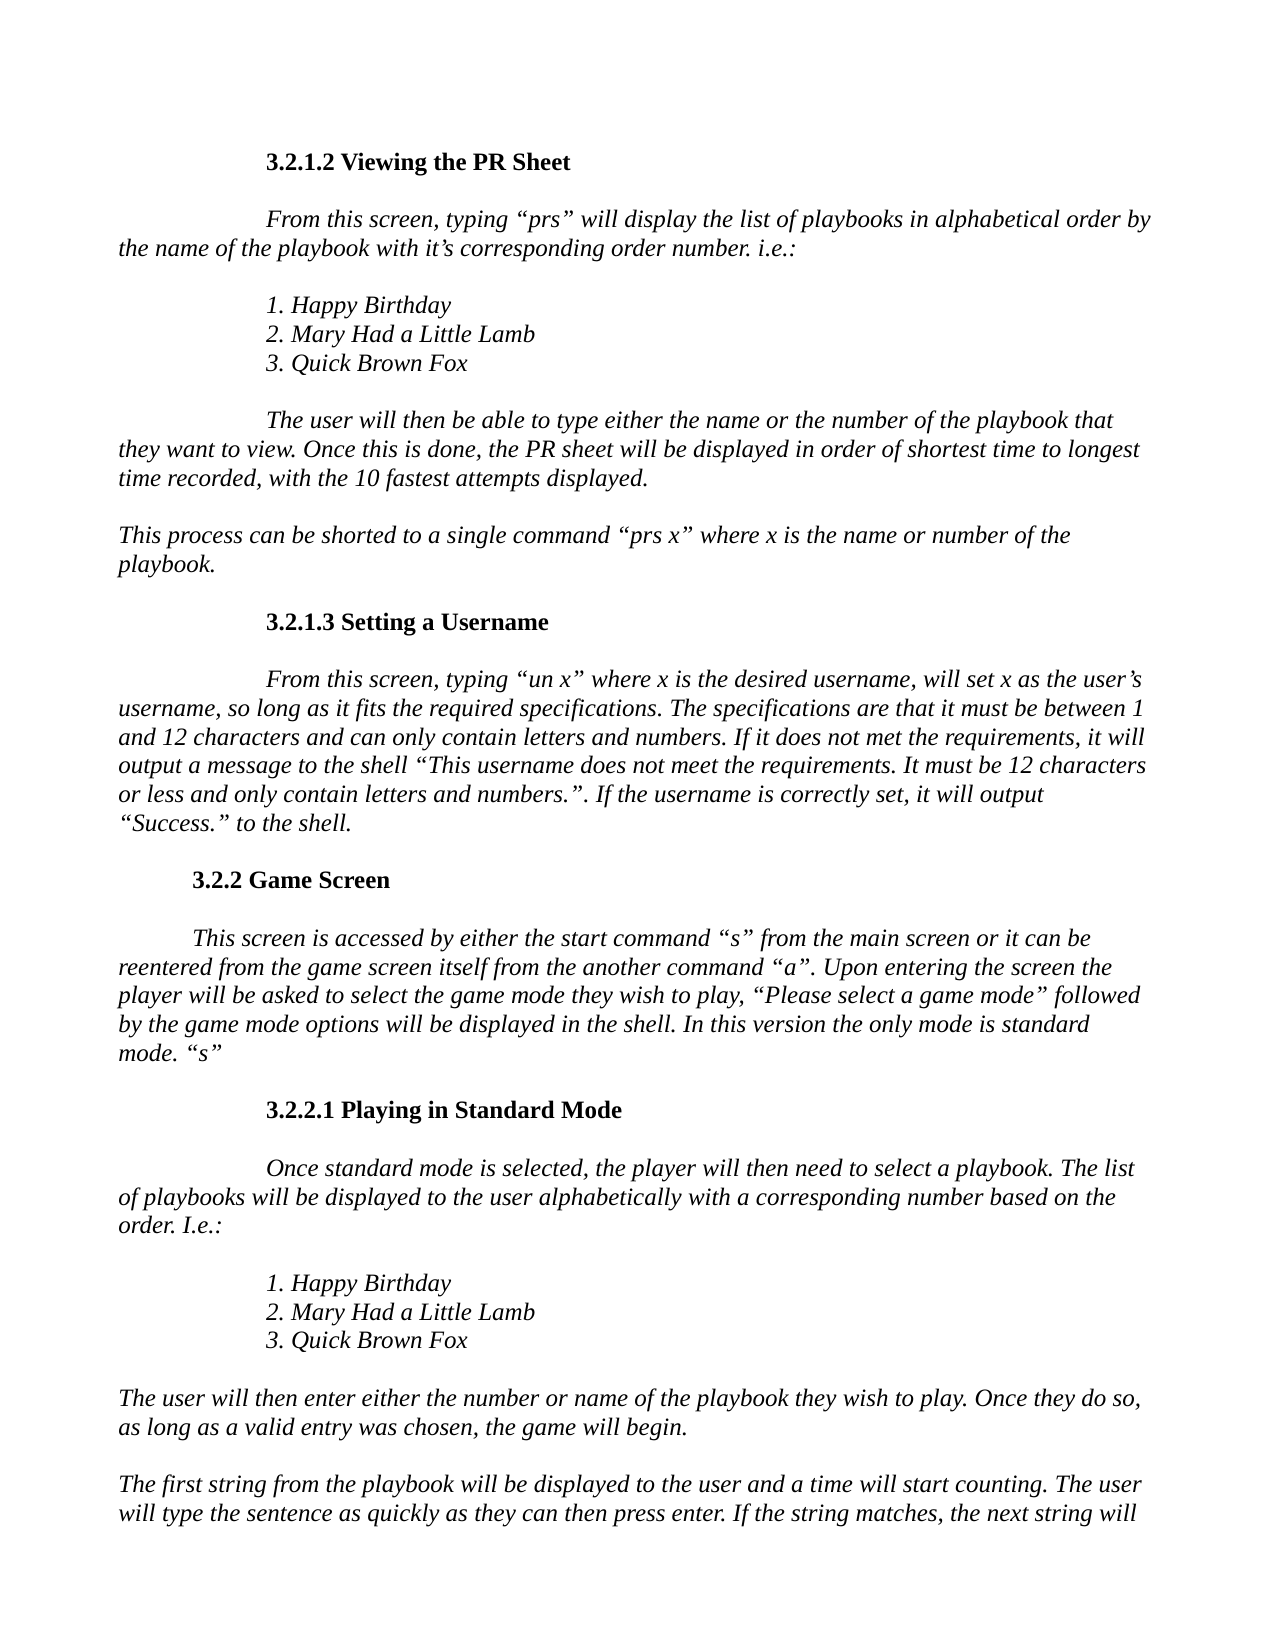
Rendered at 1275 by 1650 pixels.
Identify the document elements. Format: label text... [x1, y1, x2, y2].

text This screen is accessed by either the start command “s” from the main screen or it can be reentered from the game screen itself from the another command “a”. Upon entering the screen the player will be asked to select the game mode they wish to play, “Please select a game mode” followed by the game mode options will be displayed in the shell. In this version the only mode is standard mode. “s” [118, 923, 1157, 1067]
text 3. Quick Brown Fox [118, 1326, 1157, 1354]
text The user will then be able to type either the name or the number of the playbook that they want to view. Once this is done, the PR sheet will be displayed in order of shortest time to longest time recorded, with the 10 fastest attempts displayed. [118, 406, 1157, 492]
text 3.2.1.3 Setting a Username [118, 607, 1157, 636]
text 2. Mary Had a Little Lamb [118, 319, 1157, 348]
text The first string from the playbook will be displayed to the user and a time will start counting. The user will type the sentence as quickly as they can then press enter. If the string matches, the next string will [118, 1469, 1157, 1527]
text From this screen, typing “un x” where x is the desired username, will set x as the user’s username, so long as it fits the required specifications. The specifications are that it must be between 1 and 12 characters and can only contain letters and numbers. If it does not met the requirements, it will output a message to the shell “This username does not meet the requirements. It must be 12 characters or less and only contain letters and numbers.”. If the username is correctly set, it will output “Success.” to the shell. [118, 664, 1157, 837]
text 3.2.2 Game Screen [118, 866, 1157, 894]
text 2. Mary Had a Little Lamb [118, 1297, 1157, 1326]
text From this screen, typing “prs” will display the list of playbooks in alphabetical order by the name of the playbook with it’s corresponding order number. i.e.: [118, 204, 1157, 262]
text 3.2.2.1 Playing in Standard Mode [118, 1096, 1157, 1124]
text 1. Happy Birthday [118, 291, 1157, 319]
text 3.2.1.2 Viewing the PR Sheet [118, 147, 1157, 176]
text Once standard mode is selected, the player will then need to select a playbook. The list of playbooks will be displayed to the user alphabetically with a corresponding number based on the order. I.e.: [118, 1153, 1157, 1239]
text 3. Quick Brown Fox [118, 348, 1157, 377]
text The user will then enter either the number or name of the playbook they wish to play. Once they do so, as long as a valid entry was chosen, the game will begin. [118, 1383, 1157, 1441]
text This process can be shorted to a single command “prs x” where x is the name or number of the playbook. [118, 521, 1157, 578]
text 1. Happy Birthday [118, 1268, 1157, 1297]
